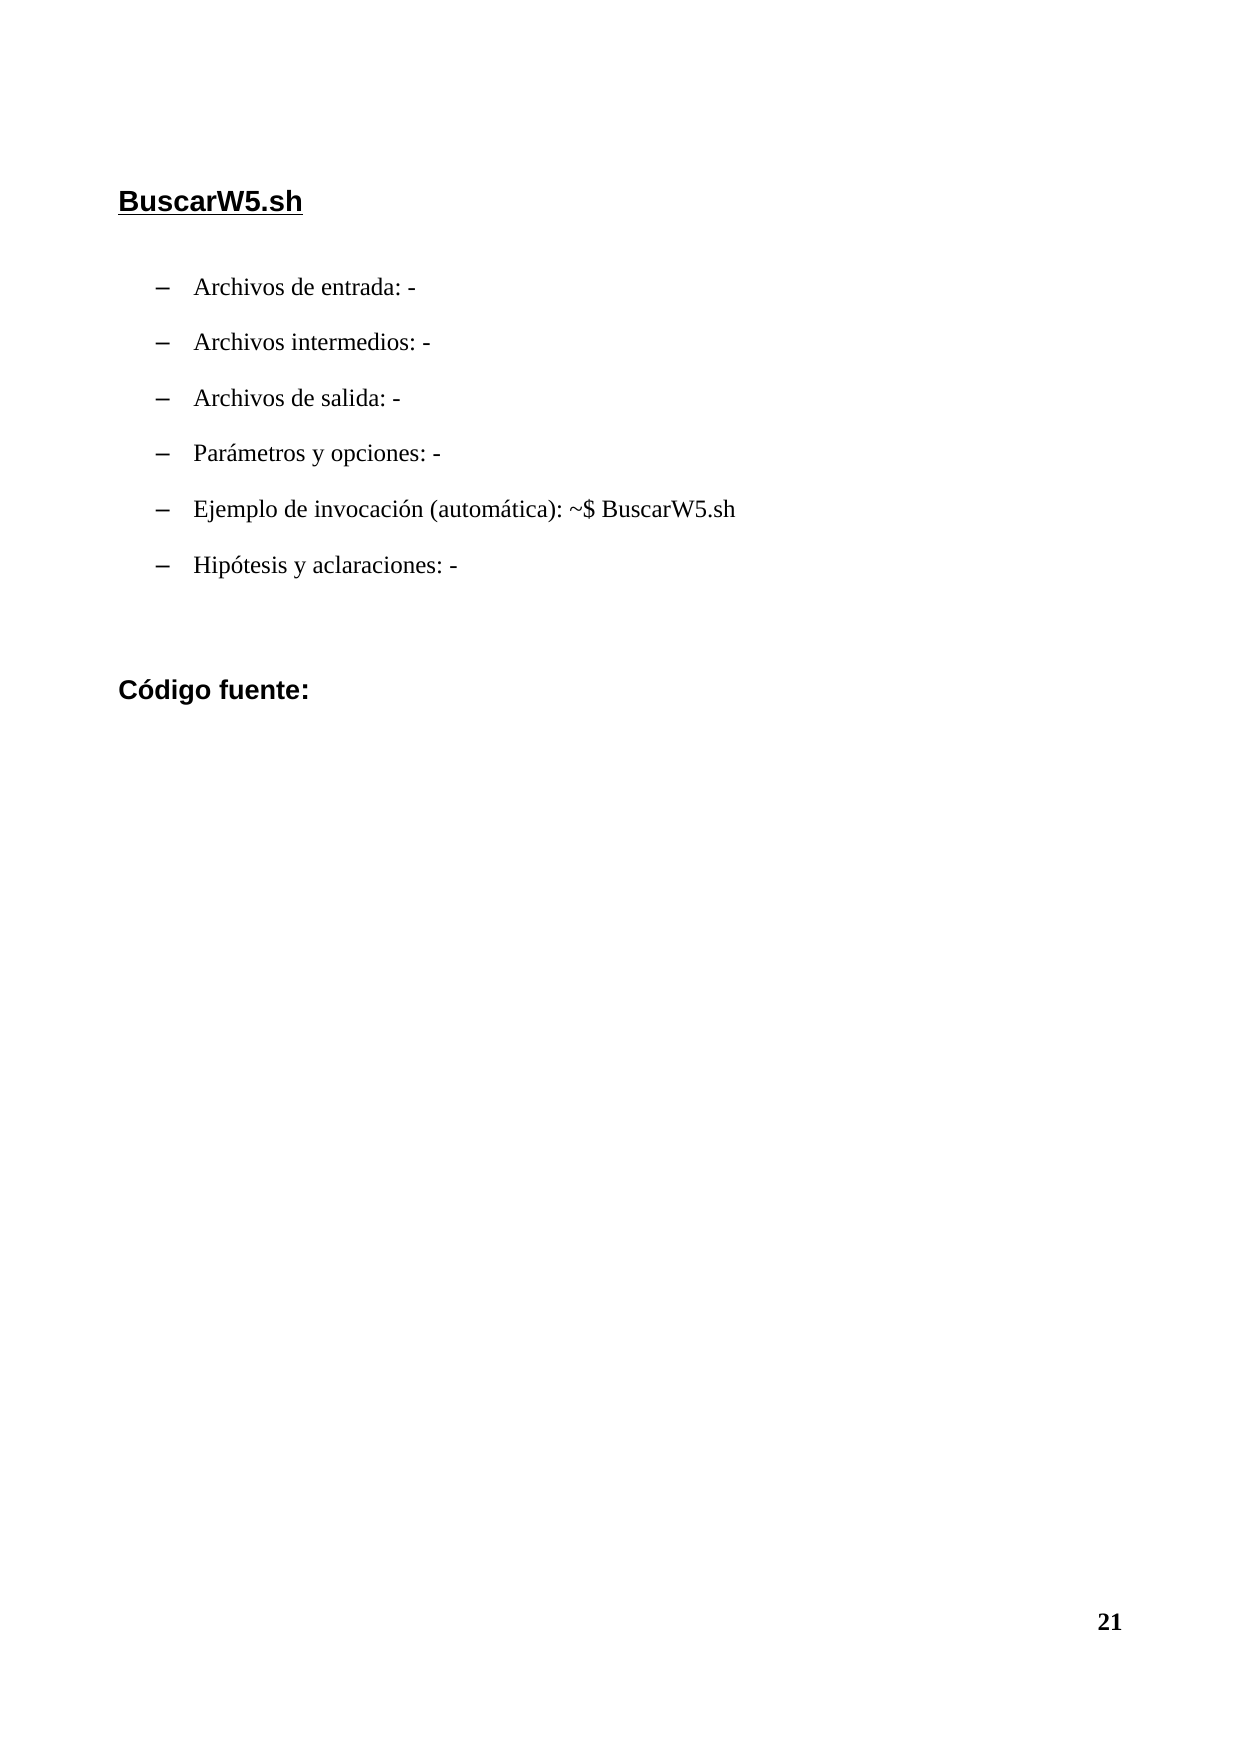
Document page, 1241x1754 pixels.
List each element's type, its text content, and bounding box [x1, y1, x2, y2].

list Archivos de entrada: - [156, 272, 1122, 300]
list Archivos de salida: - [156, 383, 1122, 412]
list Archivos intermedios: - [156, 327, 1122, 356]
list Ejemplo de invocación (automática): ~$ BuscarW5.sh [156, 494, 1122, 523]
subtitle Código fuente: [118, 672, 1122, 705]
list Parámetros y opciones: - [156, 438, 1122, 467]
subtitle BuscarW5.sh [118, 184, 1122, 218]
list Hipótesis y aclaraciones: - [156, 550, 1122, 578]
